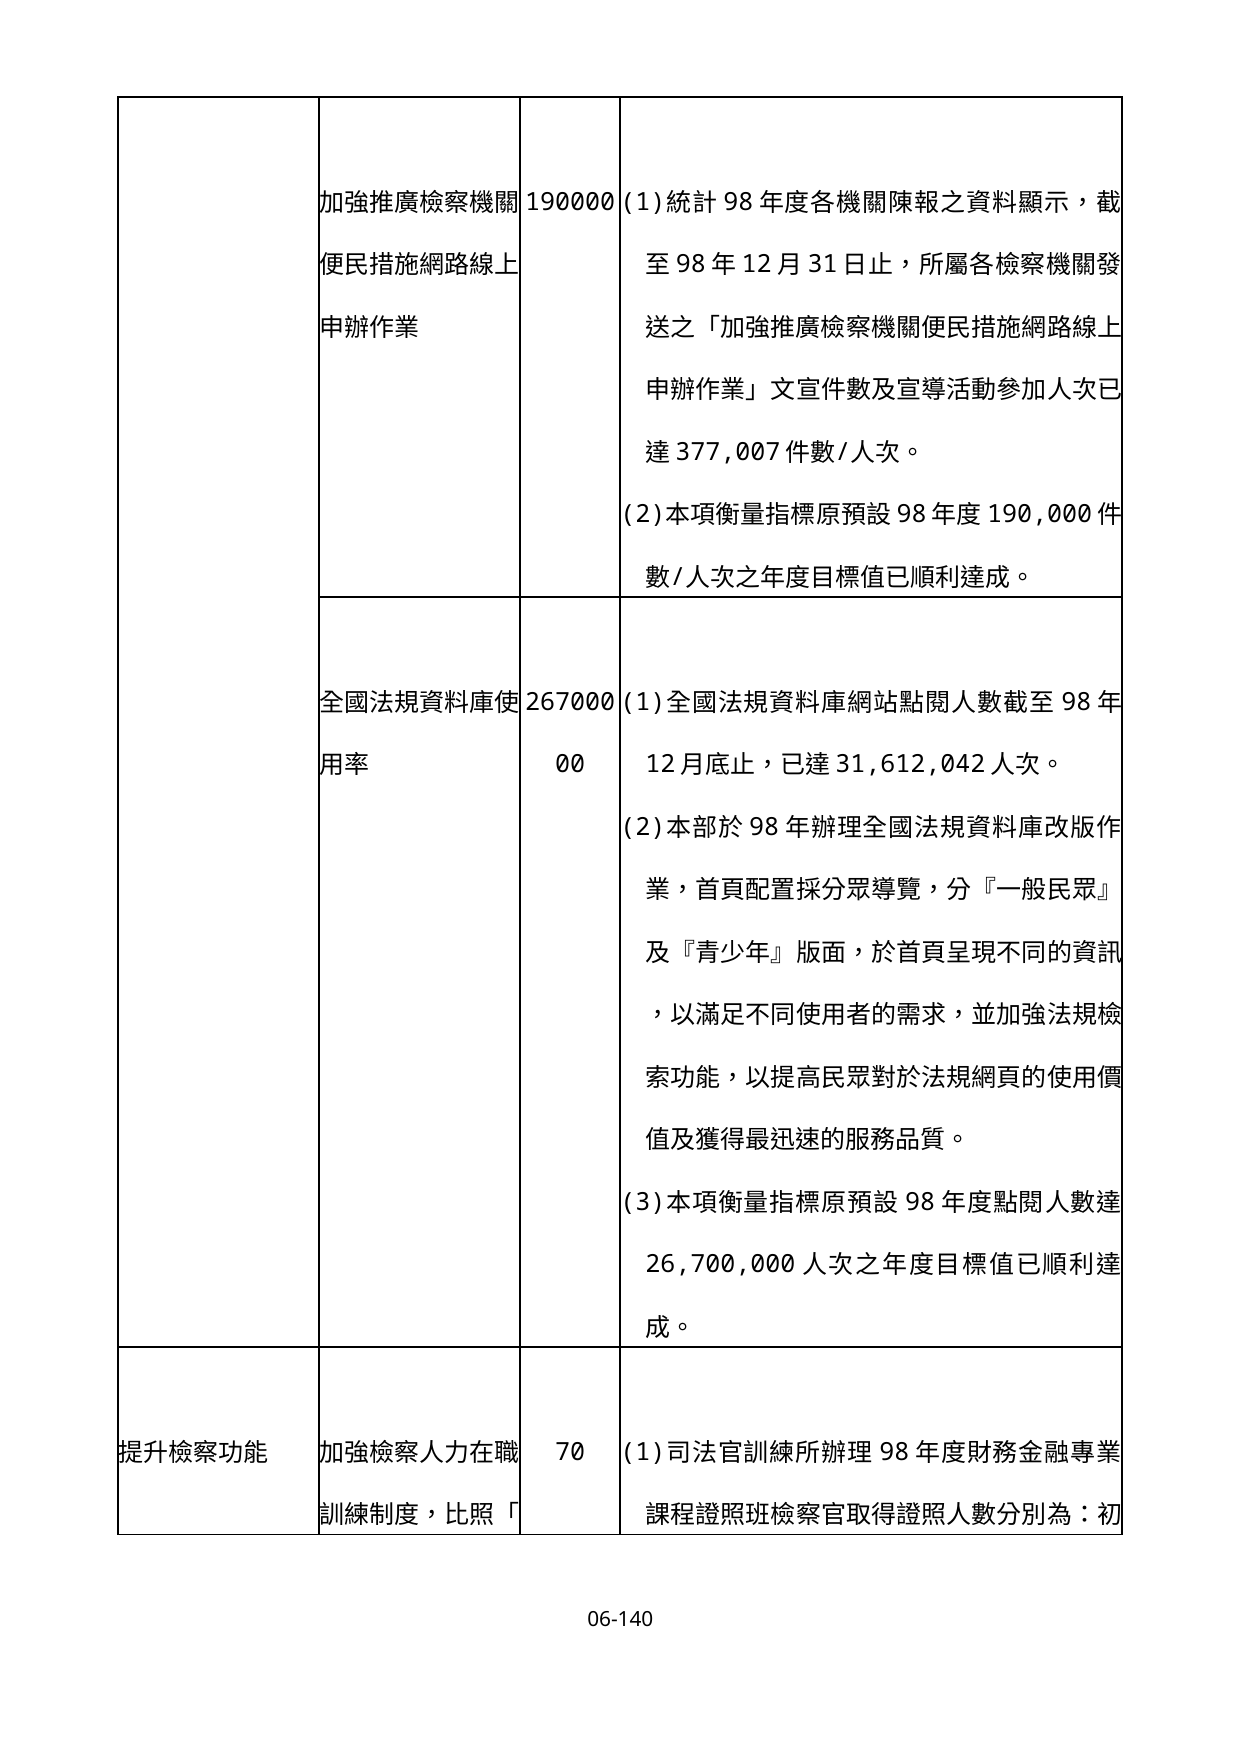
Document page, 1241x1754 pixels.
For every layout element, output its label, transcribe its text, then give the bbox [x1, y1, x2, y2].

table_cell 加強推廣檢察機關便民措施網路線上申辦作業 [320, 98, 519, 596]
table_cell 190000 [521, 98, 619, 596]
table_cell 70 [521, 1348, 619, 1534]
table_cell (1)司法官訓練所辦理98年度財務金融專業課程證照班檢察官取得證照人數分別為：初 [621, 1348, 1121, 1534]
table_cell [119, 98, 318, 1346]
table_cell 提升檢察功能 [119, 1348, 318, 1534]
table_cell 加強檢察人力在職訓練制度，比照「 [320, 1348, 519, 1534]
table_cell (1)全國法規資料庫網站點閱人數截至98年12月底止，已達31,612,042人次。 (2)本部於98年辦理全國法規資料庫改版作業，首頁配置採分眾導覽，分『一般民眾』及『青少年』版面，於首頁呈現不同的資訊，以滿足不同使用者的需求，並加強法規檢索功能，以提高民眾對於法規網頁的使用價值及獲得最迅速的服務品質。 (3)本項衡量指標原預設98年度點閱人數達26,700,000人次之年度目標值已順利達成。 [621, 598, 1121, 1346]
table_cell 全國法規資料庫使用率 [320, 598, 519, 1346]
table_cell 26700000 [521, 598, 619, 1346]
table_cell (1)統計98年度各機關陳報之資料顯示，截至98年12月31日止，所屬各檢察機關發送之「加強推廣檢察機關便民措施網路線上申辦作業」文宣件數及宣導活動參加人次已達377,007件數/人次。 (2)本項衡量指標原預設98年度190,000件數/人次之年度目標值已順利達成。 [621, 98, 1121, 596]
